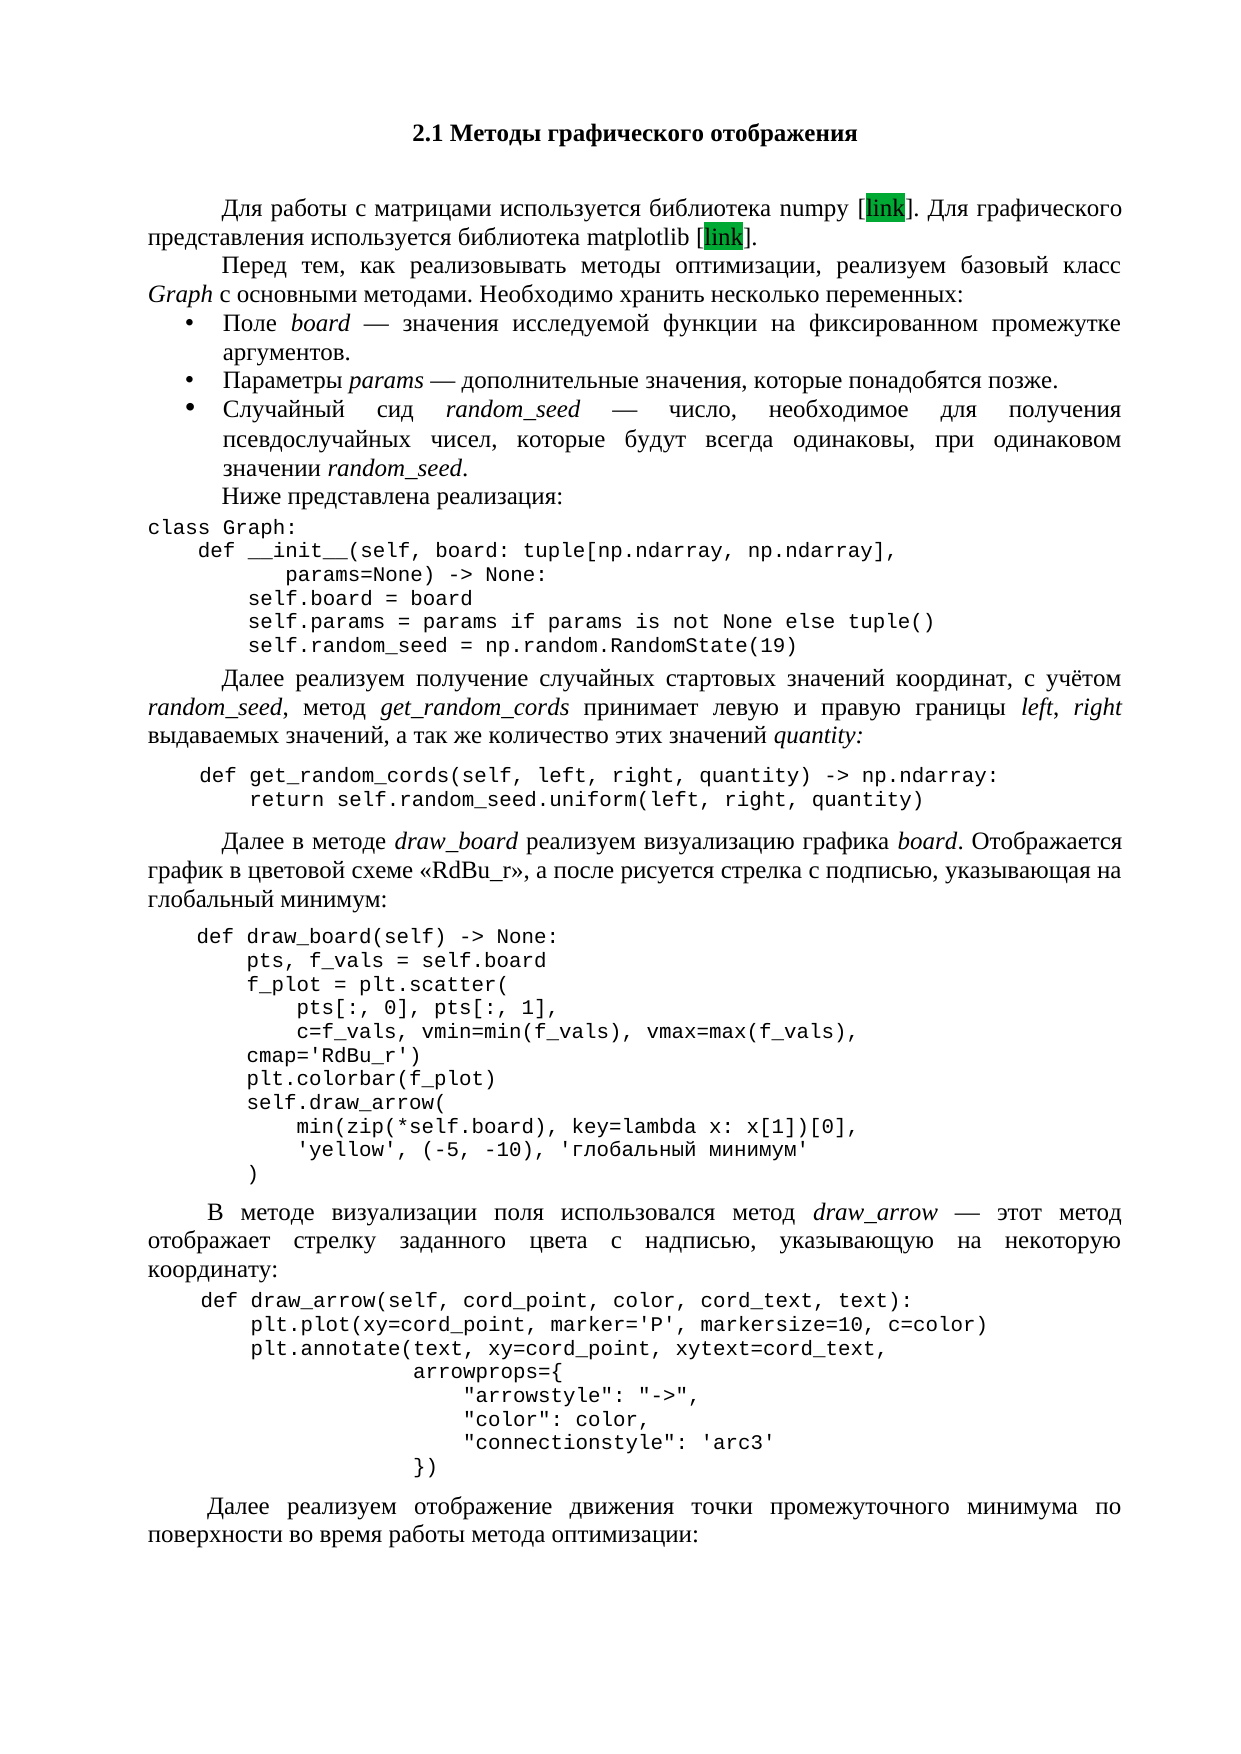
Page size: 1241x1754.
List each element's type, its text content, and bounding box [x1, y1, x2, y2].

text Для работы с матрицами используется библиотека numpy [link]. Для графического представления используется библиотека matplotlib [link]. [148, 193, 1122, 250]
list Далее реализуем отображение движения точки промежуточного минимума по поверхности во время работы метода оптимизации: [148, 1283, 1122, 1548]
text Перед тем, как реализовывать методы оптимизации, реализуем базовый класс Graph с основными методами. Необходимо хранить несколько переменных: [148, 250, 1122, 308]
text Далее реализуем получение случайных стартовых значений координат, с учётом random_seed, метод get_random_cords принимает левую и правую границы left, right выдаваемых значений, а так же количество этих значений quantity: [148, 510, 1122, 749]
text Ниже представлена реализация: [148, 481, 1122, 510]
list Поле board — значения исследуемой функции на фиксированном промежутке аргументов. [185, 308, 1122, 365]
list Случайный сид random_seed — число, необходимое для получения псевдослучайных чисел, которые будут всегда одинаковы, при одинаковом значении random_seed. [185, 394, 1122, 481]
subtitle 2.1 Методы графического отображения [148, 118, 1122, 147]
list В методе визуализации поля использовался метод draw_arrow — этот метод отображает стрелку заданного цвета с надписью, указывающую на некоторую координату: [148, 913, 1122, 1283]
list Далее в методе draw_board реализуем визуализацию графика board. Отображается график в цветовой схеме «RdBu_r», а после рисуется стрелка с подписью, указывающая на глобальный минимум: [148, 749, 1122, 913]
list Параметры params — дополнительные значения, которые понадобятся позже. [185, 365, 1122, 394]
